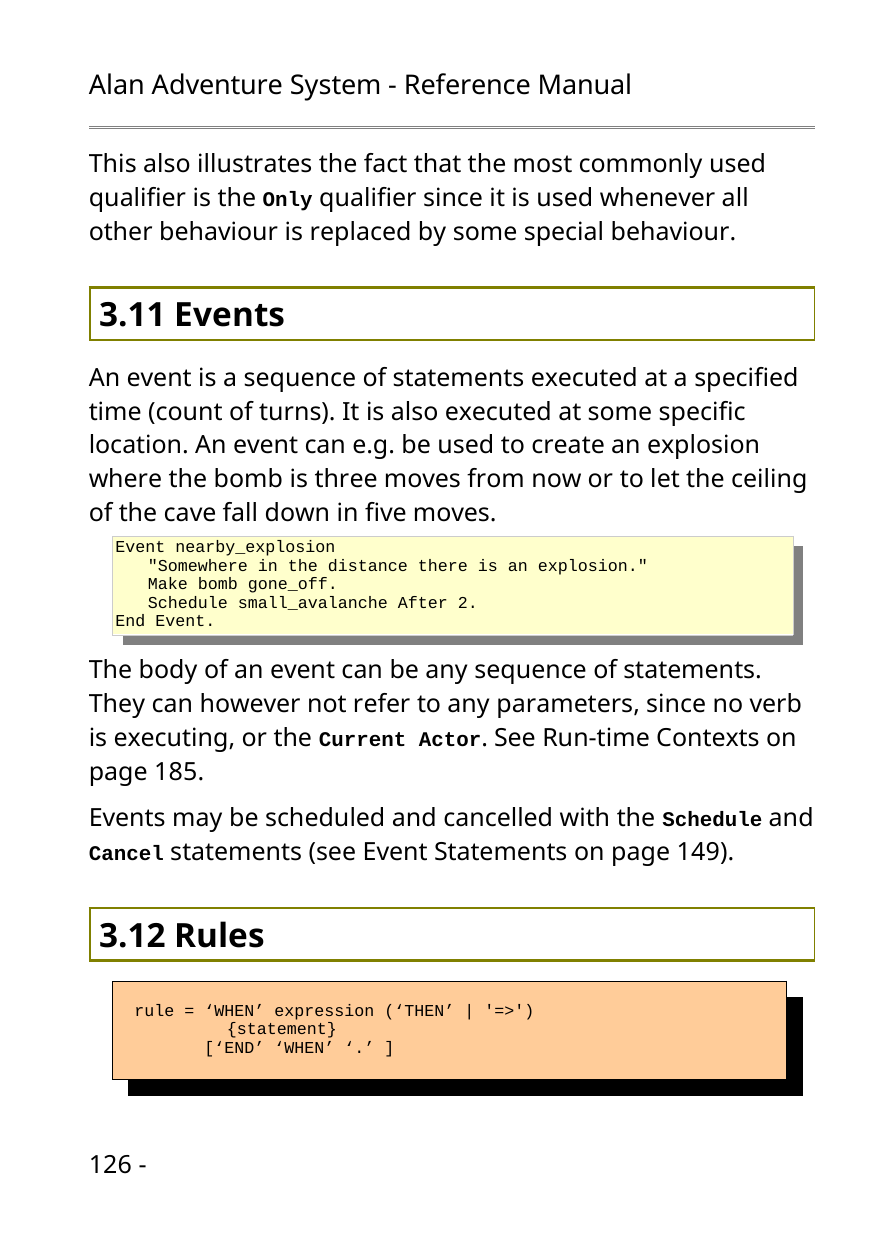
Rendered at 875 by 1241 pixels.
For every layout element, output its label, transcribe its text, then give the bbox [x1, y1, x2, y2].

subtitle Rules [91, 909, 814, 959]
text Events may be scheduled and cancelled with the Schedule and Cancel statements (see Event Statements on page 111). [88, 800, 815, 868]
text The body of an event can be any sequence of statements. They can however not refer to any parameters, since no verb is executing, or the Current Actor. See Run-time Contexts on page 142. [88, 652, 815, 787]
text rule = ‘WHEN’ expression (‘THEN’ | '=>') {statement} [‘END’ ‘WHEN’ ‘.’ ] [113, 982, 786, 1079]
text This also illustrates the fact that the most commonly used qualifier is the Only qualifier since it is used whenever all other behaviour is replaced by some special behaviour. [88, 146, 815, 247]
text An event is a sequence of statements executed at a specified time (count of turns). It is also executed at some specific location. An event can e.g. be used to create an explosion where the bomb is three moves from now or to let the ceiling of the cave fall down in five moves. [88, 359, 815, 529]
text Event nearby_explosion "Somewhere in the distance there is an explosion." Make bomb gone_off. Schedule small_avalanche After 2. End Event. [113, 537, 793, 634]
subtitle Events [91, 289, 814, 339]
